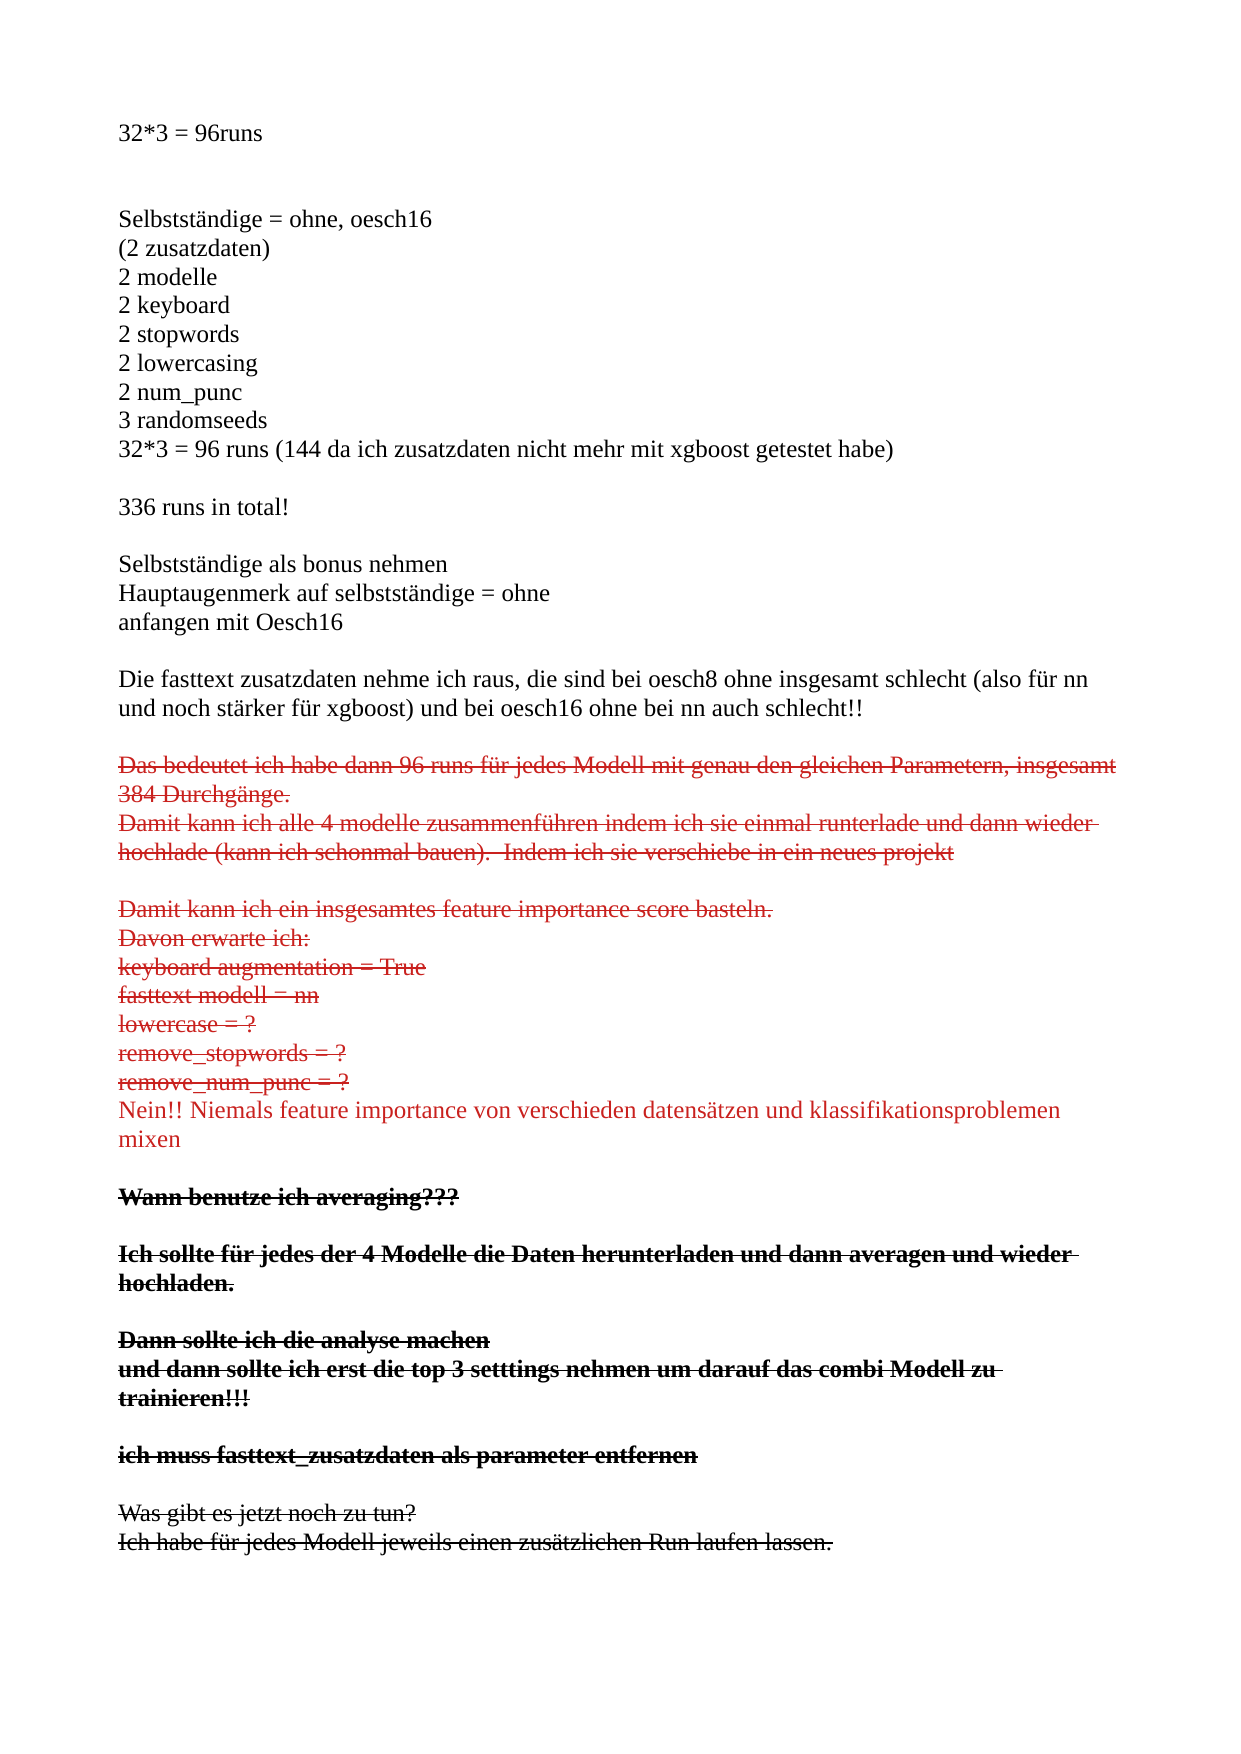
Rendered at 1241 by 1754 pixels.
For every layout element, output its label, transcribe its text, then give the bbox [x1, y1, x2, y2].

text (2 zusatzdaten) [118, 233, 1122, 262]
text 336 runs in total! [118, 492, 1122, 521]
text Ich sollte für jedes der 4 Modelle die Daten herunterladen und dann averagen und wieder hochladen. [118, 1239, 1122, 1297]
text anfangen mit Oesch16 [118, 607, 1122, 636]
text Selbstständige als bonus nehmen [118, 549, 1122, 578]
text 2 num_punc [118, 377, 1122, 406]
text 2 stopwords [118, 319, 1122, 348]
text remove_num_punc = ? [118, 1067, 1122, 1096]
text 32*3 = 96 runs (144 da ich zusatzdaten nicht mehr mit xgboost getestet habe) [118, 434, 1122, 463]
text remove_stopwords = ? [118, 1038, 1122, 1067]
text 32*3 = 96runs [118, 118, 1122, 147]
text Hauptaugenmerk auf selbstständige = ohne [118, 578, 1122, 607]
text und dann sollte ich erst die top 3 setttings nehmen um darauf das combi Modell zu trainieren!!! [118, 1354, 1122, 1412]
text Wann benutze ich averaging??? [118, 1182, 1122, 1211]
text Die fasttext zusatzdaten nehme ich raus, die sind bei oesch8 ohne insgesamt schlecht (also für nn und noch stärker für xgboost) und bei oesch16 ohne bei nn auch schlecht!! [118, 664, 1122, 722]
text Selbstständige = ohne, oesch16 [118, 204, 1122, 233]
text 2 keyboard [118, 291, 1122, 319]
text 3 randomseeds [118, 406, 1122, 434]
text Nein!! Niemals feature importance von verschieden datensätzen und klassifikationsproblemen mixen [118, 1096, 1122, 1153]
text 2 lowercasing [118, 348, 1122, 377]
text Damit kann ich ein insgesamtes feature importance score basteln. [118, 894, 1122, 923]
text fasttext modell = nn [118, 981, 1122, 1009]
text Was gibt es jetzt noch zu tun? [118, 1498, 1122, 1527]
text 2 modelle [118, 262, 1122, 291]
text Davon erwarte ich: [118, 923, 1122, 952]
text Ich habe für jedes Modell jeweils einen zusätzlichen Run laufen lassen. [118, 1527, 1122, 1556]
text keyboard augmentation = True [118, 952, 1122, 981]
text lowercase = ? [118, 1009, 1122, 1038]
text Das bedeutet ich habe dann 96 runs für jedes Modell mit genau den gleichen Parametern, insgesamt 384 Durchgänge. [118, 751, 1122, 808]
text Dann sollte ich die analyse machen [118, 1326, 1122, 1354]
text Damit kann ich alle 4 modelle zusammenführen indem ich sie einmal runterlade und dann wieder hochlade (kann ich schonmal bauen). Indem ich sie verschiebe in ein neues projekt [118, 808, 1122, 866]
text ich muss fasttext_zusatzdaten als parameter entfernen [118, 1441, 1122, 1469]
